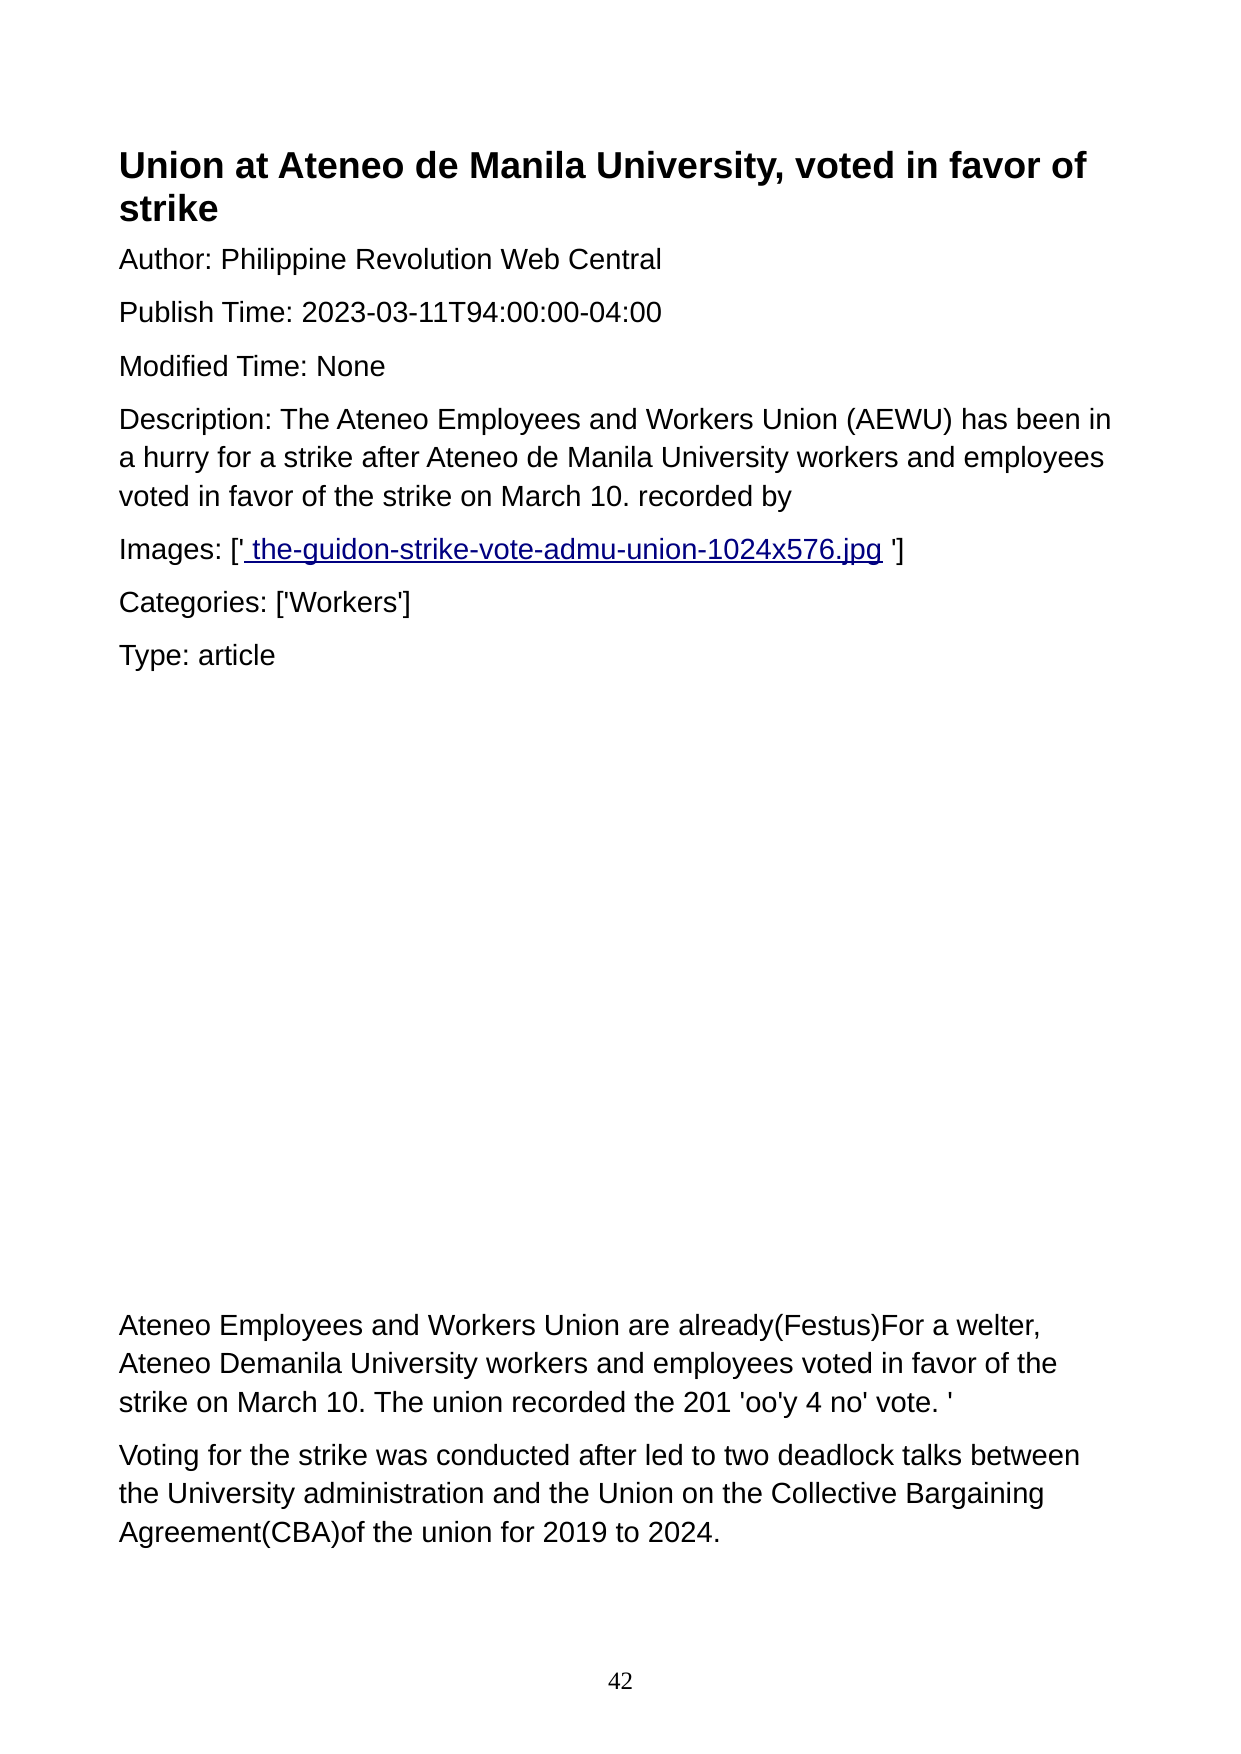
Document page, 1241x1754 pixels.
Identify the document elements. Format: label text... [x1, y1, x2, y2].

text Description: The Ateneo Employees and Workers Union (AEWU) has been in a hurry for a strike after Ateneo de Manila University workers and employees voted in favor of the strike on March 10. recorded by [118, 402, 1122, 512]
text Ateneo Employees and Workers Union are already(Festus)For a welter, Ateneo Demanila University workers and employees voted in favor of the strike on March 10. The union recorded the 201 'oo'y 4 no' vote. ' [118, 691, 1122, 1418]
text Author: Philippine Revolution Web Central [118, 242, 1122, 276]
text Images: [' the-guidon-strike-vote-admu-union-1024x576.jpg '] [118, 532, 1122, 565]
text Modified Time: None [118, 348, 1122, 382]
text Type: article [118, 638, 1122, 672]
text Publish Time: 2023-03-11T94:00:00-04:00 [118, 295, 1122, 329]
text Voting for the strike was conducted after led to two deadlock talks between the University administration and the Union on the Collective Bargaining Agreement(CBA)of the union for 2019 to 2024. [118, 1438, 1122, 1549]
text Categories: ['Workers'] [118, 585, 1122, 618]
subtitle Union at Ateneo de Manila University, voted in favor of strike [118, 143, 1122, 230]
